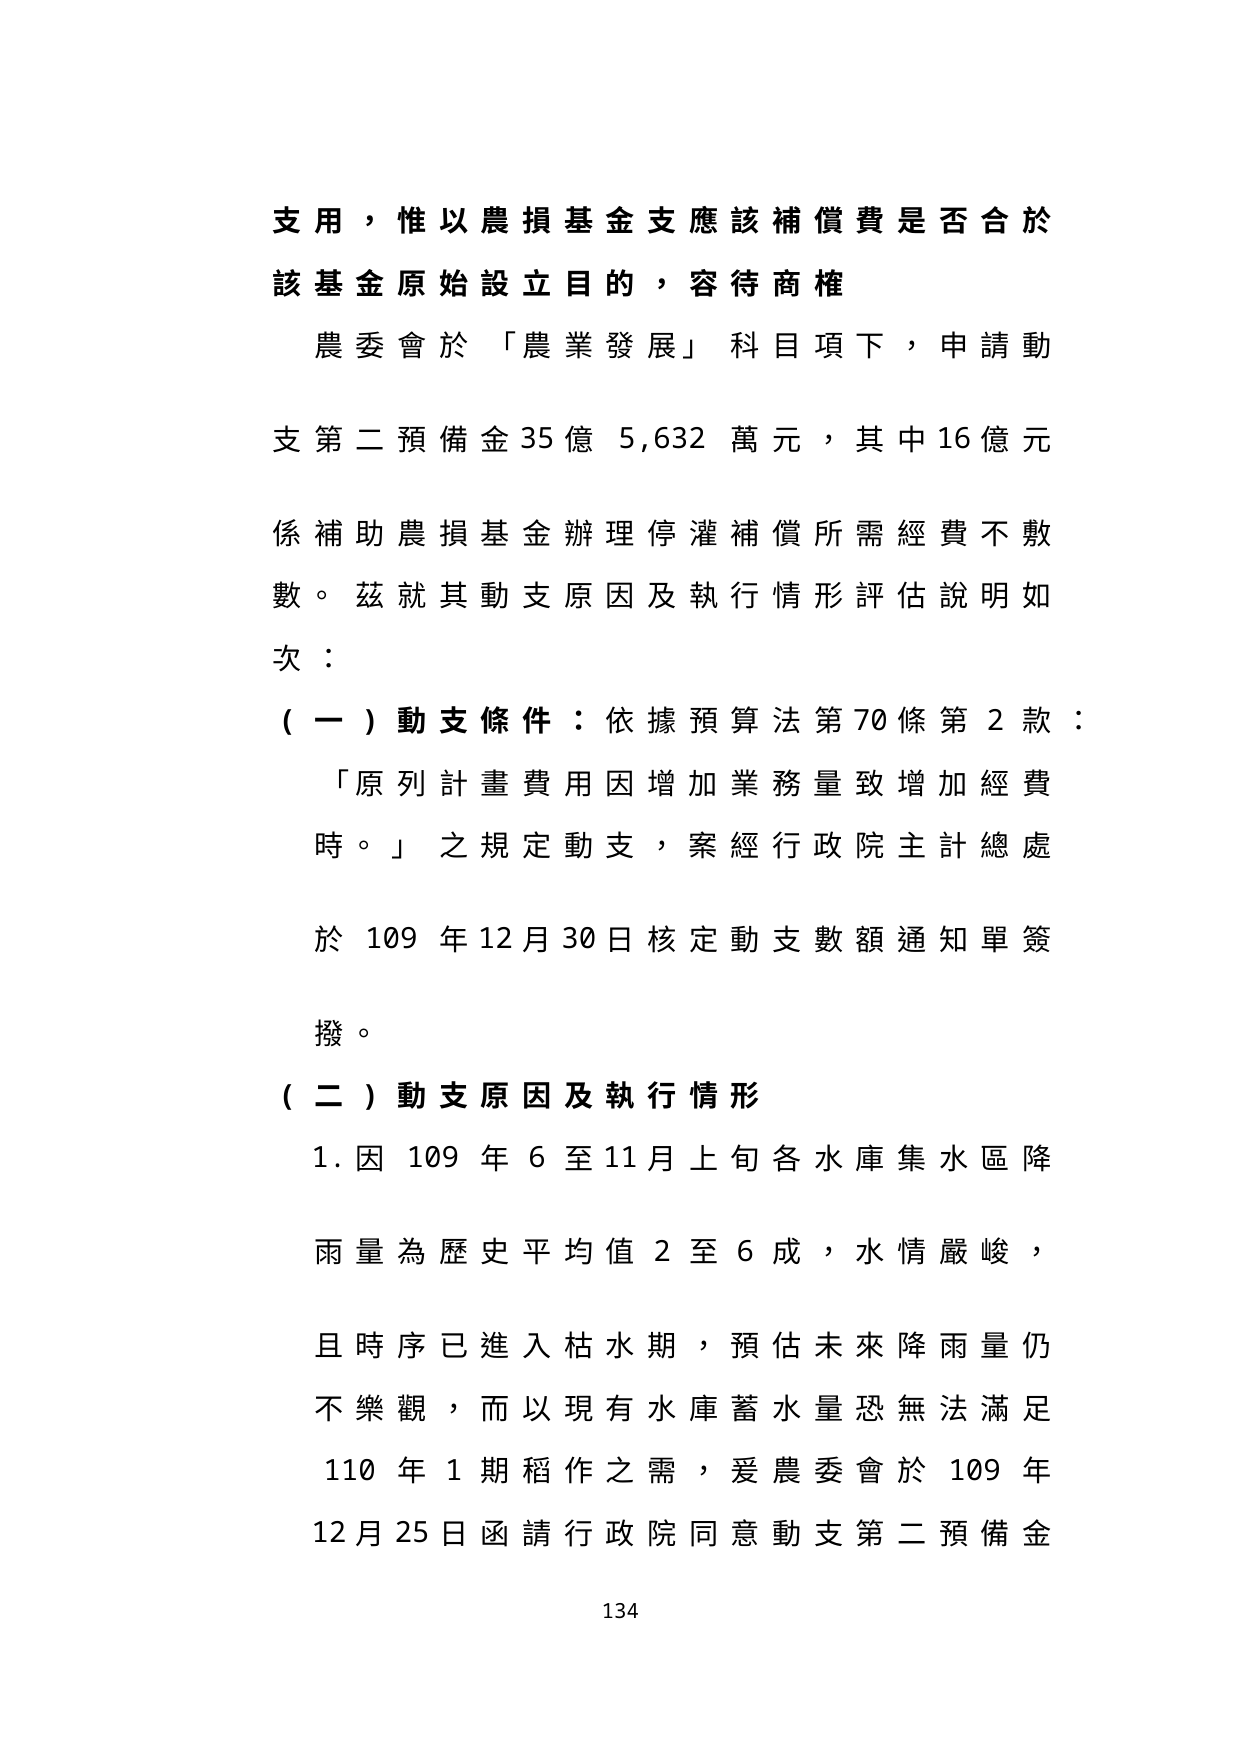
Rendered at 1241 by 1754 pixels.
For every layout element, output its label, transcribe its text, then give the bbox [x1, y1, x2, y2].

text 1.因109年6至11月上旬各水庫集水區降雨量為歷史平均值2至6成，水情嚴峻，且時序已進入枯水期，預估未來降雨量仍不樂觀，而以現有水庫蓄水量恐無法滿足110年1期稻作之需，爰農委會於109年12月25日函請行政院同意動支第二預備金 [271, 1115, 1058, 1552]
text 農委會於「農業發展」科目項下，申請動支第二預備金35億5,632萬元，其中16億元係補助農損基金辦理停灌補償所需經費不敷數。茲就其動支原因及執行情形評估說明如次： [242, 302, 1058, 677]
text (二)動支原因及執行情形 [242, 1052, 1058, 1115]
text (一)動支條件：依據預算法第70條第2款：「原列計畫費用因增加業務量致增加經費時。」之規定動支，案經行政院主計總處於109年12月30日核定動支數額通知單簽撥。 [242, 677, 1058, 1052]
text 支用，惟以農損基金支應該補償費是否合於該基金原始設立目的，容待商榷 [183, 177, 1058, 302]
